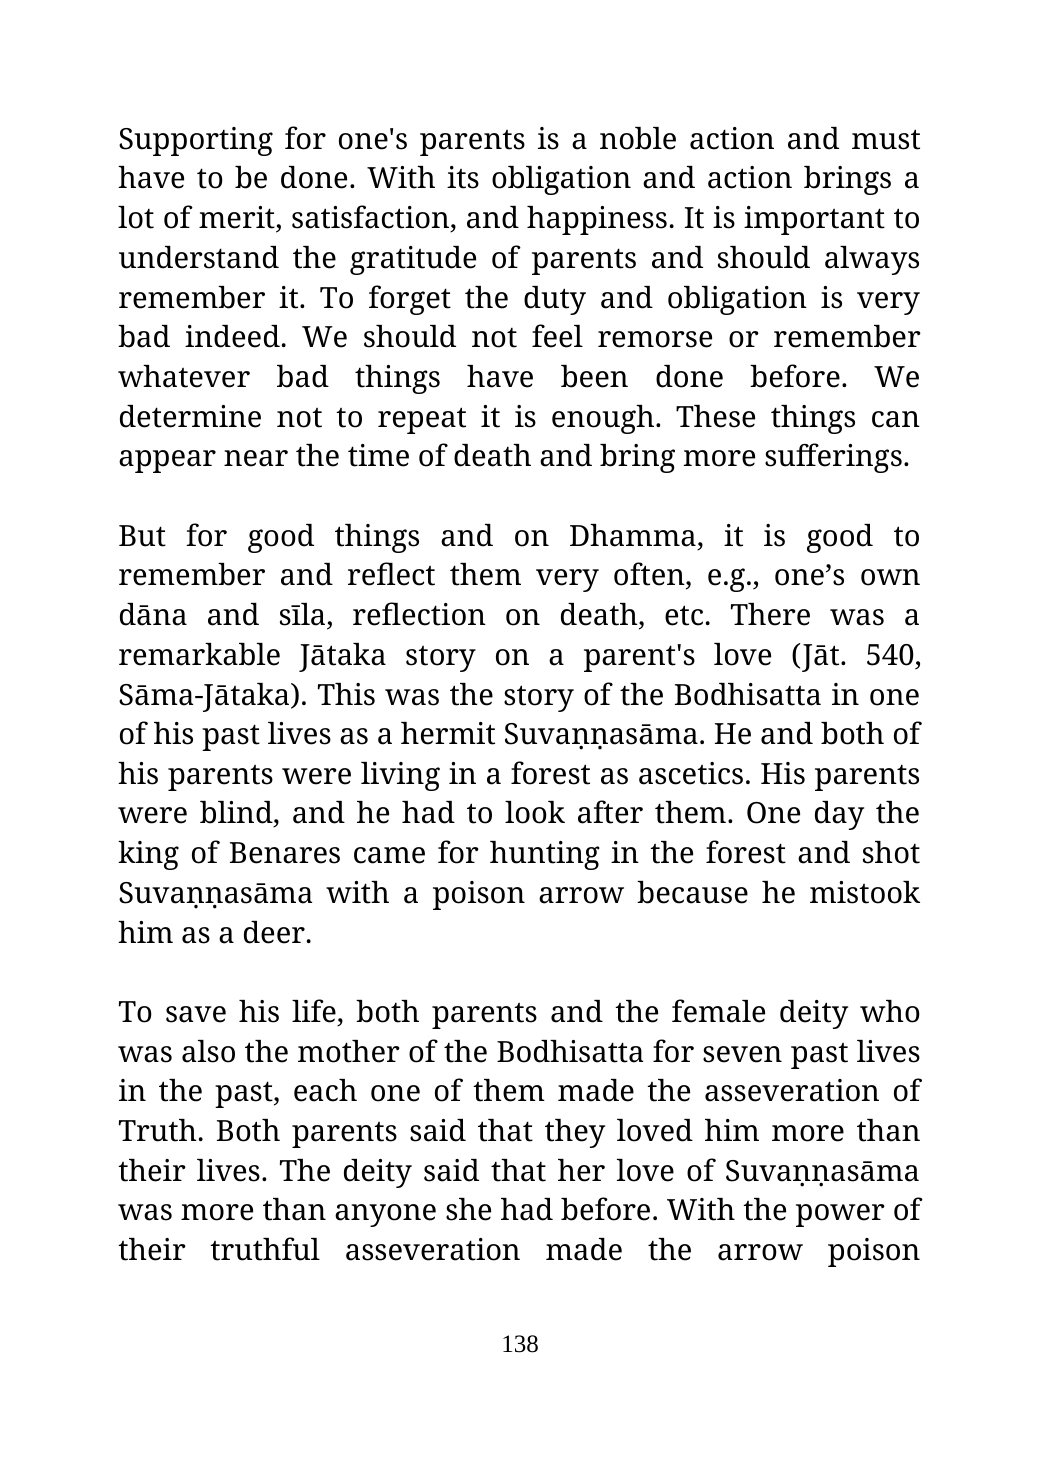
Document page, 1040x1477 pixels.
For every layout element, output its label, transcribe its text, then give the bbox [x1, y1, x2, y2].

text Supporting for one's parents is a noble action and must have to be done. With its obligation and action brings a lot of merit, satisfaction, and happiness. It is important to understand the gratitude of parents and should always remember it. To forget the duty and obligation is very bad indeed. We should not feel remorse or remember whatever bad things have been done before. We determine not to repeat it is enough. These things can appear near the time of death and bring more sufferings. But for good things and on Dhamma, it is good to remember and reflect them very often, e.g., one’s own dāna and sīla, reflection on death, etc. There was a remarkable Jātaka story on a parent's love (Jāt. 540, Sāma-Jātaka). This was the story of the Bodhisatta in one of his past lives as a hermit Suvaṇṇasāma. He and both of his parents were living in a forest as ascetics. His parents were blind, and he had to look after them. One day the king of Benares came for hunting in the forest and shot Suvaṇṇasāma with a poison arrow because he mistook him as a deer. To save his life, both parents and the female deity who was also the mother of the Bodhisatta for seven past lives in the past, each one of them made the asseveration of Truth. Both parents said that they loved him more than their lives. The deity said that her love of Suvaṇṇasāma was more than anyone she had before. With the power of their truthful asseveration made the arrow poison [118, 118, 922, 1269]
